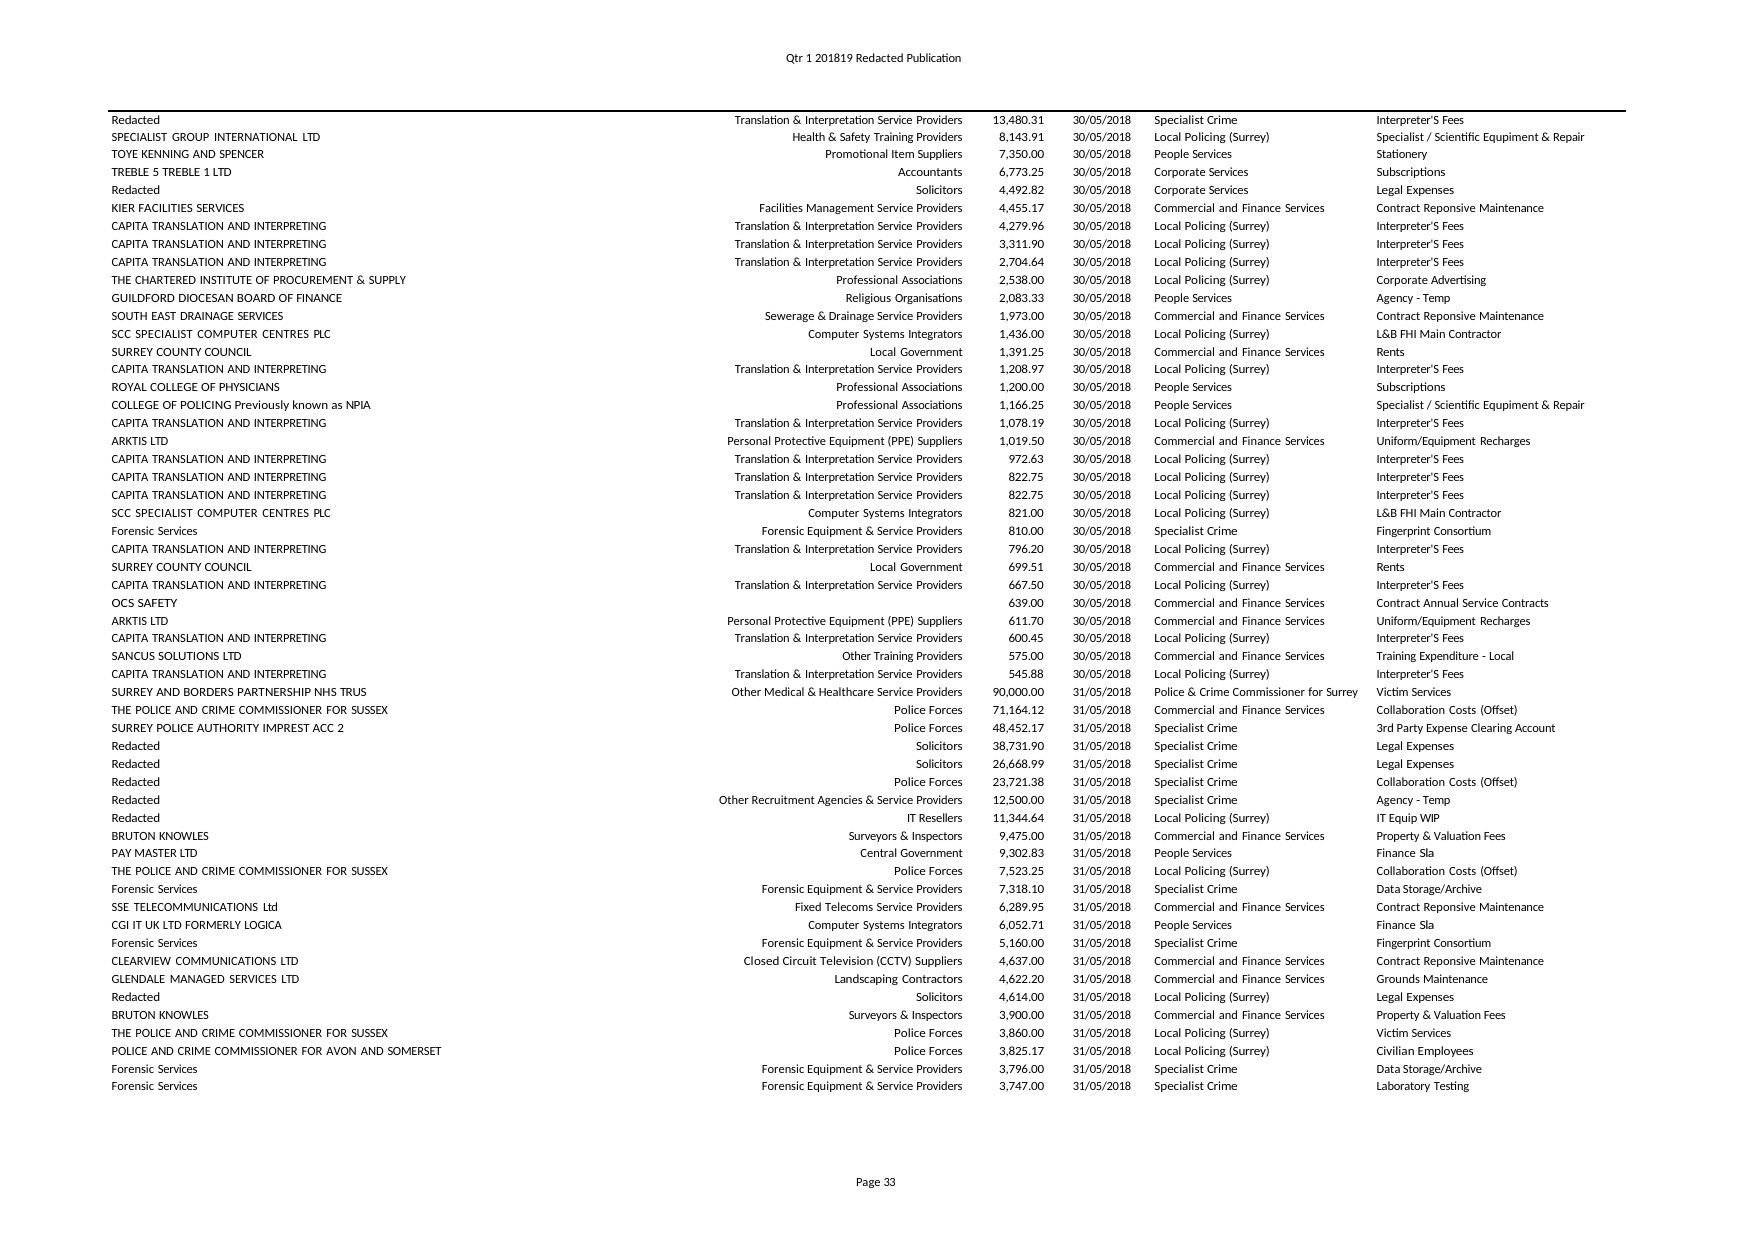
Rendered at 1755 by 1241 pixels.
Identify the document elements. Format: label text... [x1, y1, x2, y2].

table_cell 30/05/2018 [1050, 630, 1151, 648]
table_cell 31/05/2018 [1050, 1060, 1151, 1078]
table_cell Closed Circuit Television (CCTV) Suppliers [673, 953, 964, 970]
table_cell Commercial and Finance Services [1151, 648, 1373, 666]
table_cell 7,318.10 [965, 881, 1050, 898]
table_cell SPECIALIST GROUP INTERNATIONAL LTD [108, 128, 673, 146]
table_cell 3,311.90 [965, 235, 1050, 253]
table_cell People Services [1151, 379, 1373, 397]
table_cell Interpreter'S Fees [1373, 630, 1626, 648]
table_cell Finance Sla [1373, 916, 1626, 934]
table_cell Local Policing (Surrey) [1151, 863, 1373, 881]
table_cell 30/05/2018 [1050, 612, 1151, 630]
table_cell Specialist Crime [1151, 935, 1373, 952]
table_cell Contract Reponsive Maintenance [1373, 953, 1626, 970]
table_cell 31/05/2018 [1050, 719, 1151, 737]
table_cell 31/05/2018 [1050, 701, 1151, 719]
table_cell Solicitors [673, 737, 964, 755]
table_cell IT Equip WIP [1373, 809, 1626, 827]
table_cell Interpreter'S Fees [1373, 415, 1626, 433]
table_cell Interpreter'S Fees [1373, 253, 1626, 271]
table_cell Local Policing (Surrey) [1151, 576, 1373, 594]
table_cell Uniform/Equipment Recharges [1373, 433, 1626, 451]
table_cell 4,614.00 [965, 988, 1050, 1006]
table_cell Forensic Services [108, 1078, 673, 1095]
table_cell People Services [1151, 289, 1373, 307]
table_cell Interpreter'S Fees [1373, 666, 1626, 683]
table_cell 71,164.12 [965, 701, 1050, 719]
table_cell 9,475.00 [965, 827, 1050, 845]
table_cell Victim Services [1373, 684, 1626, 701]
table_cell 30/05/2018 [1050, 343, 1151, 361]
table_cell Forensic Equipment & Service Providers [673, 935, 964, 952]
table_cell Police & Crime Commissioner for Surrey [1151, 684, 1373, 701]
table_cell 4,637.00 [965, 953, 1050, 970]
table_cell Contract Reponsive Maintenance [1373, 307, 1626, 325]
table_cell SANCUS SOLUTIONS LTD [108, 648, 673, 666]
table_cell Collaboration Costs (Offset) [1373, 701, 1626, 719]
table_cell Local Policing (Surrey) [1151, 809, 1373, 827]
table_cell CAPITA TRANSLATION AND INTERPRETING [108, 451, 673, 468]
table_cell CAPITA TRANSLATION AND INTERPRETING [108, 486, 673, 504]
table_cell Local Policing (Surrey) [1151, 128, 1373, 146]
table_cell Interpreter'S Fees [1373, 469, 1626, 486]
table_cell 31/05/2018 [1050, 1078, 1151, 1095]
table_cell Local Policing (Surrey) [1151, 540, 1373, 558]
table_cell Surveyors & Inspectors [673, 1006, 964, 1024]
table_cell BRUTON KNOWLES [108, 1006, 673, 1024]
table_cell Subscriptions [1373, 164, 1626, 182]
table_cell Police Forces [673, 719, 964, 737]
table_cell CLEARVIEW COMMUNICATIONS LTD [108, 953, 673, 970]
table_cell Commercial and Finance Services [1151, 953, 1373, 970]
table_cell Translation & Interpretation Service Providers [673, 540, 964, 558]
table_cell Commercial and Finance Services [1151, 433, 1373, 451]
table_cell THE CHARTERED INSTITUTE OF PROCUREMENT & SUPPLY [108, 271, 673, 289]
table_cell 30/05/2018 [1050, 200, 1151, 217]
table_cell Forensic Services [108, 935, 673, 952]
table_cell 31/05/2018 [1050, 773, 1151, 791]
table_cell 30/05/2018 [1050, 397, 1151, 415]
table_cell Interpreter'S Fees [1373, 486, 1626, 504]
table_cell Local Policing (Surrey) [1151, 1024, 1373, 1042]
table_cell Collaboration Costs (Offset) [1373, 863, 1626, 881]
table_cell Professional Associations [673, 397, 964, 415]
table_cell Local Policing (Surrey) [1151, 1042, 1373, 1060]
table_cell Police Forces [673, 1024, 964, 1042]
table_cell 31/05/2018 [1050, 881, 1151, 898]
table_cell COLLEGE OF POLICING Previously known as NPIA [108, 397, 673, 415]
table_cell Interpreter'S Fees [1373, 540, 1626, 558]
table_cell CAPITA TRANSLATION AND INTERPRETING [108, 415, 673, 433]
table_cell BRUTON KNOWLES [108, 827, 673, 845]
table_cell [673, 594, 964, 612]
table_cell Commercial and Finance Services [1151, 594, 1373, 612]
table_cell Other Recruitment Agencies & Service Providers [673, 791, 964, 809]
table_cell CAPITA TRANSLATION AND INTERPRETING [108, 469, 673, 486]
table_cell 31/05/2018 [1050, 953, 1151, 970]
table_cell Training Expenditure - Local [1373, 648, 1626, 666]
table_cell Grounds Maintenance [1373, 970, 1626, 988]
table_cell L&B FHI Main Contractor [1373, 325, 1626, 343]
table_cell Data Storage/Archive [1373, 881, 1626, 898]
table_cell 575.00 [965, 648, 1050, 666]
table_cell Interpreter'S Fees [1373, 112, 1626, 128]
table_cell 1,166.25 [965, 397, 1050, 415]
table_cell Professional Associations [673, 379, 964, 397]
table_cell CAPITA TRANSLATION AND INTERPRETING [108, 630, 673, 648]
table_cell 48,452.17 [965, 719, 1050, 737]
table_cell Accountants [673, 164, 964, 182]
table_cell 30/05/2018 [1050, 379, 1151, 397]
table_cell Rents [1373, 558, 1626, 576]
table_cell Personal Protective Equipment (PPE) Suppliers [673, 612, 964, 630]
table_cell Local Policing (Surrey) [1151, 666, 1373, 683]
table_cell 810.00 [965, 522, 1050, 540]
table_cell THE POLICE AND CRIME COMMISSIONER FOR SUSSEX [108, 863, 673, 881]
table_cell 3,825.17 [965, 1042, 1050, 1060]
table_cell 1,436.00 [965, 325, 1050, 343]
table_cell Local Policing (Surrey) [1151, 325, 1373, 343]
table_cell Commercial and Finance Services [1151, 899, 1373, 916]
table_cell 1,019.50 [965, 433, 1050, 451]
table_cell Translation & Interpretation Service Providers [673, 235, 964, 253]
table_cell 30/05/2018 [1050, 415, 1151, 433]
table_cell L&B FHI Main Contractor [1373, 504, 1626, 522]
table_cell TOYE KENNING AND SPENCER [108, 146, 673, 164]
table_cell 30/05/2018 [1050, 218, 1151, 235]
table_cell Commercial and Finance Services [1151, 343, 1373, 361]
table_cell 822.75 [965, 486, 1050, 504]
table_cell Police Forces [673, 773, 964, 791]
table_cell Religious Organisations [673, 289, 964, 307]
table_cell 30/05/2018 [1050, 128, 1151, 146]
table_cell 3,747.00 [965, 1078, 1050, 1095]
table_cell Computer Systems Integrators [673, 325, 964, 343]
table_cell Specialist / Scientific Equpiment & Repair [1373, 128, 1626, 146]
table_cell Translation & Interpretation Service Providers [673, 469, 964, 486]
table_cell Promotional Item Suppliers [673, 146, 964, 164]
table_cell 13,480.31 [965, 112, 1050, 128]
table_cell Specialist Crime [1151, 755, 1373, 773]
table_cell Data Storage/Archive [1373, 1060, 1626, 1078]
table_cell Sewerage & Drainage Service Providers [673, 307, 964, 325]
table_cell Specialist Crime [1151, 737, 1373, 755]
table_cell 90,000.00 [965, 684, 1050, 701]
table_cell Redacted [108, 182, 673, 199]
table_cell 31/05/2018 [1050, 863, 1151, 881]
table_cell Translation & Interpretation Service Providers [673, 415, 964, 433]
table_cell Professional Associations [673, 271, 964, 289]
table_cell 30/05/2018 [1050, 235, 1151, 253]
table_cell 30/05/2018 [1050, 576, 1151, 594]
table_cell Uniform/Equipment Recharges [1373, 612, 1626, 630]
table_cell Landscaping Contractors [673, 970, 964, 988]
table_cell Local Government [673, 343, 964, 361]
table_cell TREBLE 5 TREBLE 1 LTD [108, 164, 673, 182]
table_cell 6,773.25 [965, 164, 1050, 182]
table_cell 5,160.00 [965, 935, 1050, 952]
table_cell CAPITA TRANSLATION AND INTERPRETING [108, 576, 673, 594]
table_cell Computer Systems Integrators [673, 504, 964, 522]
table_cell 30/05/2018 [1050, 540, 1151, 558]
table_cell Specialist / Scientific Equpiment & Repair [1373, 397, 1626, 415]
table_cell KIER FACILITIES SERVICES [108, 200, 673, 217]
table_cell GLENDALE MANAGED SERVICES LTD [108, 970, 673, 988]
table_cell SSE TELECOMMUNICATIONS Ltd [108, 899, 673, 916]
table_cell 31/05/2018 [1050, 827, 1151, 845]
table_cell Redacted [108, 755, 673, 773]
table_cell 31/05/2018 [1050, 845, 1151, 863]
table_cell Translation & Interpretation Service Providers [673, 361, 964, 379]
table_cell 30/05/2018 [1050, 433, 1151, 451]
table_cell 30/05/2018 [1050, 271, 1151, 289]
table_cell 31/05/2018 [1050, 899, 1151, 916]
table_cell SURREY AND BORDERS PARTNERSHIP NHS TRUS [108, 684, 673, 701]
table_cell Agency - Temp [1373, 289, 1626, 307]
table_cell 30/05/2018 [1050, 146, 1151, 164]
table_cell Interpreter'S Fees [1373, 451, 1626, 468]
table_cell Forensic Equipment & Service Providers [673, 1078, 964, 1095]
table_cell CAPITA TRANSLATION AND INTERPRETING [108, 235, 673, 253]
table_cell Collaboration Costs (Offset) [1373, 773, 1626, 791]
table_cell Central Government [673, 845, 964, 863]
table_cell Redacted [108, 773, 673, 791]
table_cell Translation & Interpretation Service Providers [673, 451, 964, 468]
table_cell THE POLICE AND CRIME COMMISSIONER FOR SUSSEX [108, 1024, 673, 1042]
table_cell Contract Annual Service Contracts [1373, 594, 1626, 612]
table_cell Victim Services [1373, 1024, 1626, 1042]
table_cell Translation & Interpretation Service Providers [673, 576, 964, 594]
table_cell Agency - Temp [1373, 791, 1626, 809]
table_cell POLICE AND CRIME COMMISSIONER FOR AVON AND SOMERSET [108, 1042, 673, 1060]
table_cell 545.88 [965, 666, 1050, 683]
table_cell CAPITA TRANSLATION AND INTERPRETING [108, 666, 673, 683]
table_cell Local Policing (Surrey) [1151, 361, 1373, 379]
table_cell 1,208.97 [965, 361, 1050, 379]
table_cell CAPITA TRANSLATION AND INTERPRETING [108, 540, 673, 558]
table_cell Computer Systems Integrators [673, 916, 964, 934]
table_cell Local Policing (Surrey) [1151, 218, 1373, 235]
table_cell Interpreter'S Fees [1373, 235, 1626, 253]
table_cell Commercial and Finance Services [1151, 1006, 1373, 1024]
table_cell Contract Reponsive Maintenance [1373, 899, 1626, 916]
table_cell Subscriptions [1373, 379, 1626, 397]
table_cell Specialist Crime [1151, 112, 1373, 128]
table_cell 3,900.00 [965, 1006, 1050, 1024]
table_cell PAY MASTER LTD [108, 845, 673, 863]
table_cell Commercial and Finance Services [1151, 307, 1373, 325]
table_cell Redacted [108, 112, 673, 128]
table_cell Forensic Services [108, 522, 673, 540]
table_cell Fixed Telecoms Service Providers [673, 899, 964, 916]
table_cell ARKTIS LTD [108, 433, 673, 451]
table_cell GUILDFORD DIOCESAN BOARD OF FINANCE [108, 289, 673, 307]
table_cell 30/05/2018 [1050, 486, 1151, 504]
table_cell SURREY COUNTY COUNCIL [108, 558, 673, 576]
table_cell Legal Expenses [1373, 737, 1626, 755]
table_cell Redacted [108, 988, 673, 1006]
table_cell SURREY POLICE AUTHORITY IMPREST ACC 2 [108, 719, 673, 737]
table_cell Solicitors [673, 988, 964, 1006]
table_cell Facilities Management Service Providers [673, 200, 964, 217]
table_cell Forensic Equipment & Service Providers [673, 1060, 964, 1078]
table_cell 639.00 [965, 594, 1050, 612]
table_cell ROYAL COLLEGE OF PHYSICIANS [108, 379, 673, 397]
table_cell Translation & Interpretation Service Providers [673, 486, 964, 504]
table_cell OCS SAFETY [108, 594, 673, 612]
table_cell 30/05/2018 [1050, 289, 1151, 307]
table_cell 9,302.83 [965, 845, 1050, 863]
table_cell 31/05/2018 [1050, 809, 1151, 827]
table_cell 4,492.82 [965, 182, 1050, 199]
table_cell Fingerprint Consortium [1373, 935, 1626, 952]
table_cell Police Forces [673, 1042, 964, 1060]
table_cell Commercial and Finance Services [1151, 558, 1373, 576]
table_cell Local Policing (Surrey) [1151, 253, 1373, 271]
table_cell Commercial and Finance Services [1151, 612, 1373, 630]
table_cell Specialist Crime [1151, 773, 1373, 791]
table_cell Corporate Advertising [1373, 271, 1626, 289]
table_cell 611.70 [965, 612, 1050, 630]
table_cell 30/05/2018 [1050, 594, 1151, 612]
table_cell THE POLICE AND CRIME COMMISSIONER FOR SUSSEX [108, 701, 673, 719]
table_cell Specialist Crime [1151, 1060, 1373, 1078]
table_cell Local Policing (Surrey) [1151, 504, 1373, 522]
table_cell 11,344.64 [965, 809, 1050, 827]
table_cell 38,731.90 [965, 737, 1050, 755]
table_cell 30/05/2018 [1050, 112, 1151, 128]
table_cell SOUTH EAST DRAINAGE SERVICES [108, 307, 673, 325]
table_cell Contract Reponsive Maintenance [1373, 200, 1626, 217]
table_cell 30/05/2018 [1050, 451, 1151, 468]
table_cell Local Policing (Surrey) [1151, 415, 1373, 433]
table_cell Local Policing (Surrey) [1151, 235, 1373, 253]
table_cell Stationery [1373, 146, 1626, 164]
table_cell 7,523.25 [965, 863, 1050, 881]
table_cell 23,721.38 [965, 773, 1050, 791]
table_cell Property & Valuation Fees [1373, 827, 1626, 845]
table_cell 3,796.00 [965, 1060, 1050, 1078]
table_cell 31/05/2018 [1050, 970, 1151, 988]
table_cell Legal Expenses [1373, 988, 1626, 1006]
table_cell 1,973.00 [965, 307, 1050, 325]
table_cell CGI IT UK LTD FORMERLY LOGICA [108, 916, 673, 934]
table_cell 30/05/2018 [1050, 182, 1151, 199]
table_cell Laboratory Testing [1373, 1078, 1626, 1095]
table_cell 31/05/2018 [1050, 1042, 1151, 1060]
table_cell 30/05/2018 [1050, 164, 1151, 182]
table_cell Commercial and Finance Services [1151, 701, 1373, 719]
table_cell Translation & Interpretation Service Providers [673, 666, 964, 683]
table_cell 30/05/2018 [1050, 666, 1151, 683]
table_cell Local Policing (Surrey) [1151, 451, 1373, 468]
table_cell 7,350.00 [965, 146, 1050, 164]
table_cell Translation & Interpretation Service Providers [673, 218, 964, 235]
table_cell 3rd Party Expense Clearing Account [1373, 719, 1626, 737]
table_cell 30/05/2018 [1050, 307, 1151, 325]
table_cell Translation & Interpretation Service Providers [673, 112, 964, 128]
table_cell Interpreter'S Fees [1373, 218, 1626, 235]
table_cell Local Policing (Surrey) [1151, 988, 1373, 1006]
table_cell ARKTIS LTD [108, 612, 673, 630]
table_cell Interpreter'S Fees [1373, 361, 1626, 379]
table_cell 30/05/2018 [1050, 522, 1151, 540]
table_cell Civilian Employees [1373, 1042, 1626, 1060]
table_cell Corporate Services [1151, 182, 1373, 199]
table_cell Redacted [108, 809, 673, 827]
table_cell 2,083.33 [965, 289, 1050, 307]
table_cell 31/05/2018 [1050, 988, 1151, 1006]
table_cell Police Forces [673, 863, 964, 881]
table_cell Forensic Services [108, 881, 673, 898]
table_cell Specialist Crime [1151, 881, 1373, 898]
table_cell 30/05/2018 [1050, 504, 1151, 522]
table_cell CAPITA TRANSLATION AND INTERPRETING [108, 253, 673, 271]
table_cell 4,455.17 [965, 200, 1050, 217]
table_cell 600.45 [965, 630, 1050, 648]
table_cell Specialist Crime [1151, 522, 1373, 540]
table_cell Specialist Crime [1151, 1078, 1373, 1095]
table_cell Solicitors [673, 182, 964, 199]
table_cell Rents [1373, 343, 1626, 361]
table_cell Redacted [108, 737, 673, 755]
table_cell Translation & Interpretation Service Providers [673, 253, 964, 271]
table_cell Interpreter'S Fees [1373, 576, 1626, 594]
table_cell 31/05/2018 [1050, 1006, 1151, 1024]
table_cell 31/05/2018 [1050, 791, 1151, 809]
table_cell 31/05/2018 [1050, 684, 1151, 701]
table_cell People Services [1151, 146, 1373, 164]
table_cell People Services [1151, 916, 1373, 934]
table_cell CAPITA TRANSLATION AND INTERPRETING [108, 218, 673, 235]
table_cell 972.63 [965, 451, 1050, 468]
table_cell Corporate Services [1151, 164, 1373, 182]
table_cell 26,668.99 [965, 755, 1050, 773]
table_cell Solicitors [673, 755, 964, 773]
table_cell 30/05/2018 [1050, 325, 1151, 343]
table_cell Commercial and Finance Services [1151, 970, 1373, 988]
table_cell 2,704.64 [965, 253, 1050, 271]
table_cell People Services [1151, 397, 1373, 415]
table_cell 699.51 [965, 558, 1050, 576]
table_cell 31/05/2018 [1050, 1024, 1151, 1042]
table_cell 3,860.00 [965, 1024, 1050, 1042]
table_cell 821.00 [965, 504, 1050, 522]
table_cell 4,622.20 [965, 970, 1050, 988]
table_cell Legal Expenses [1373, 182, 1626, 199]
table_cell Local Policing (Surrey) [1151, 486, 1373, 504]
table_cell Local Policing (Surrey) [1151, 271, 1373, 289]
table_cell Personal Protective Equipment (PPE) Suppliers [673, 433, 964, 451]
table_cell Forensic Services [108, 1060, 673, 1078]
table_cell Local Government [673, 558, 964, 576]
table_cell 30/05/2018 [1050, 253, 1151, 271]
table_cell 8,143.91 [965, 128, 1050, 146]
table_cell 12,500.00 [965, 791, 1050, 809]
table_cell Commercial and Finance Services [1151, 200, 1373, 217]
table_cell 30/05/2018 [1050, 558, 1151, 576]
table_cell 6,052.71 [965, 916, 1050, 934]
table_cell 30/05/2018 [1050, 469, 1151, 486]
table_cell Other Medical & Healthcare Service Providers [673, 684, 964, 701]
table_cell 1,391.25 [965, 343, 1050, 361]
table_cell SCC SPECIALIST COMPUTER CENTRES PLC [108, 504, 673, 522]
table_cell Other Training Providers [673, 648, 964, 666]
table_cell Local Policing (Surrey) [1151, 630, 1373, 648]
table_cell 6,289.95 [965, 899, 1050, 916]
table_cell IT Resellers [673, 809, 964, 827]
table_cell 667.50 [965, 576, 1050, 594]
table_cell Local Policing (Surrey) [1151, 469, 1373, 486]
table_cell 30/05/2018 [1050, 361, 1151, 379]
table_cell Forensic Equipment & Service Providers [673, 522, 964, 540]
table_cell Specialist Crime [1151, 791, 1373, 809]
table_cell Commercial and Finance Services [1151, 827, 1373, 845]
table_cell 31/05/2018 [1050, 755, 1151, 773]
table_cell Translation & Interpretation Service Providers [673, 630, 964, 648]
table_cell 31/05/2018 [1050, 935, 1151, 952]
table_cell 4,279.96 [965, 218, 1050, 235]
table_cell 2,538.00 [965, 271, 1050, 289]
table_cell Health & Safety Training Providers [673, 128, 964, 146]
table_cell SCC SPECIALIST COMPUTER CENTRES PLC [108, 325, 673, 343]
table_cell Forensic Equipment & Service Providers [673, 881, 964, 898]
table_cell 31/05/2018 [1050, 916, 1151, 934]
table_cell Finance Sla [1373, 845, 1626, 863]
table_cell CAPITA TRANSLATION AND INTERPRETING [108, 361, 673, 379]
table_cell Fingerprint Consortium [1373, 522, 1626, 540]
table_cell Legal Expenses [1373, 755, 1626, 773]
table_cell Redacted [108, 791, 673, 809]
table_cell 822.75 [965, 469, 1050, 486]
table_cell Police Forces [673, 701, 964, 719]
table_cell 1,078.19 [965, 415, 1050, 433]
table_cell Surveyors & Inspectors [673, 827, 964, 845]
table_cell 1,200.00 [965, 379, 1050, 397]
table_cell People Services [1151, 845, 1373, 863]
table_cell Specialist Crime [1151, 719, 1373, 737]
table_cell 796.20 [965, 540, 1050, 558]
table_cell Property & Valuation Fees [1373, 1006, 1626, 1024]
table_cell SURREY COUNTY COUNCIL [108, 343, 673, 361]
table_cell 30/05/2018 [1050, 648, 1151, 666]
table_cell 31/05/2018 [1050, 737, 1151, 755]
